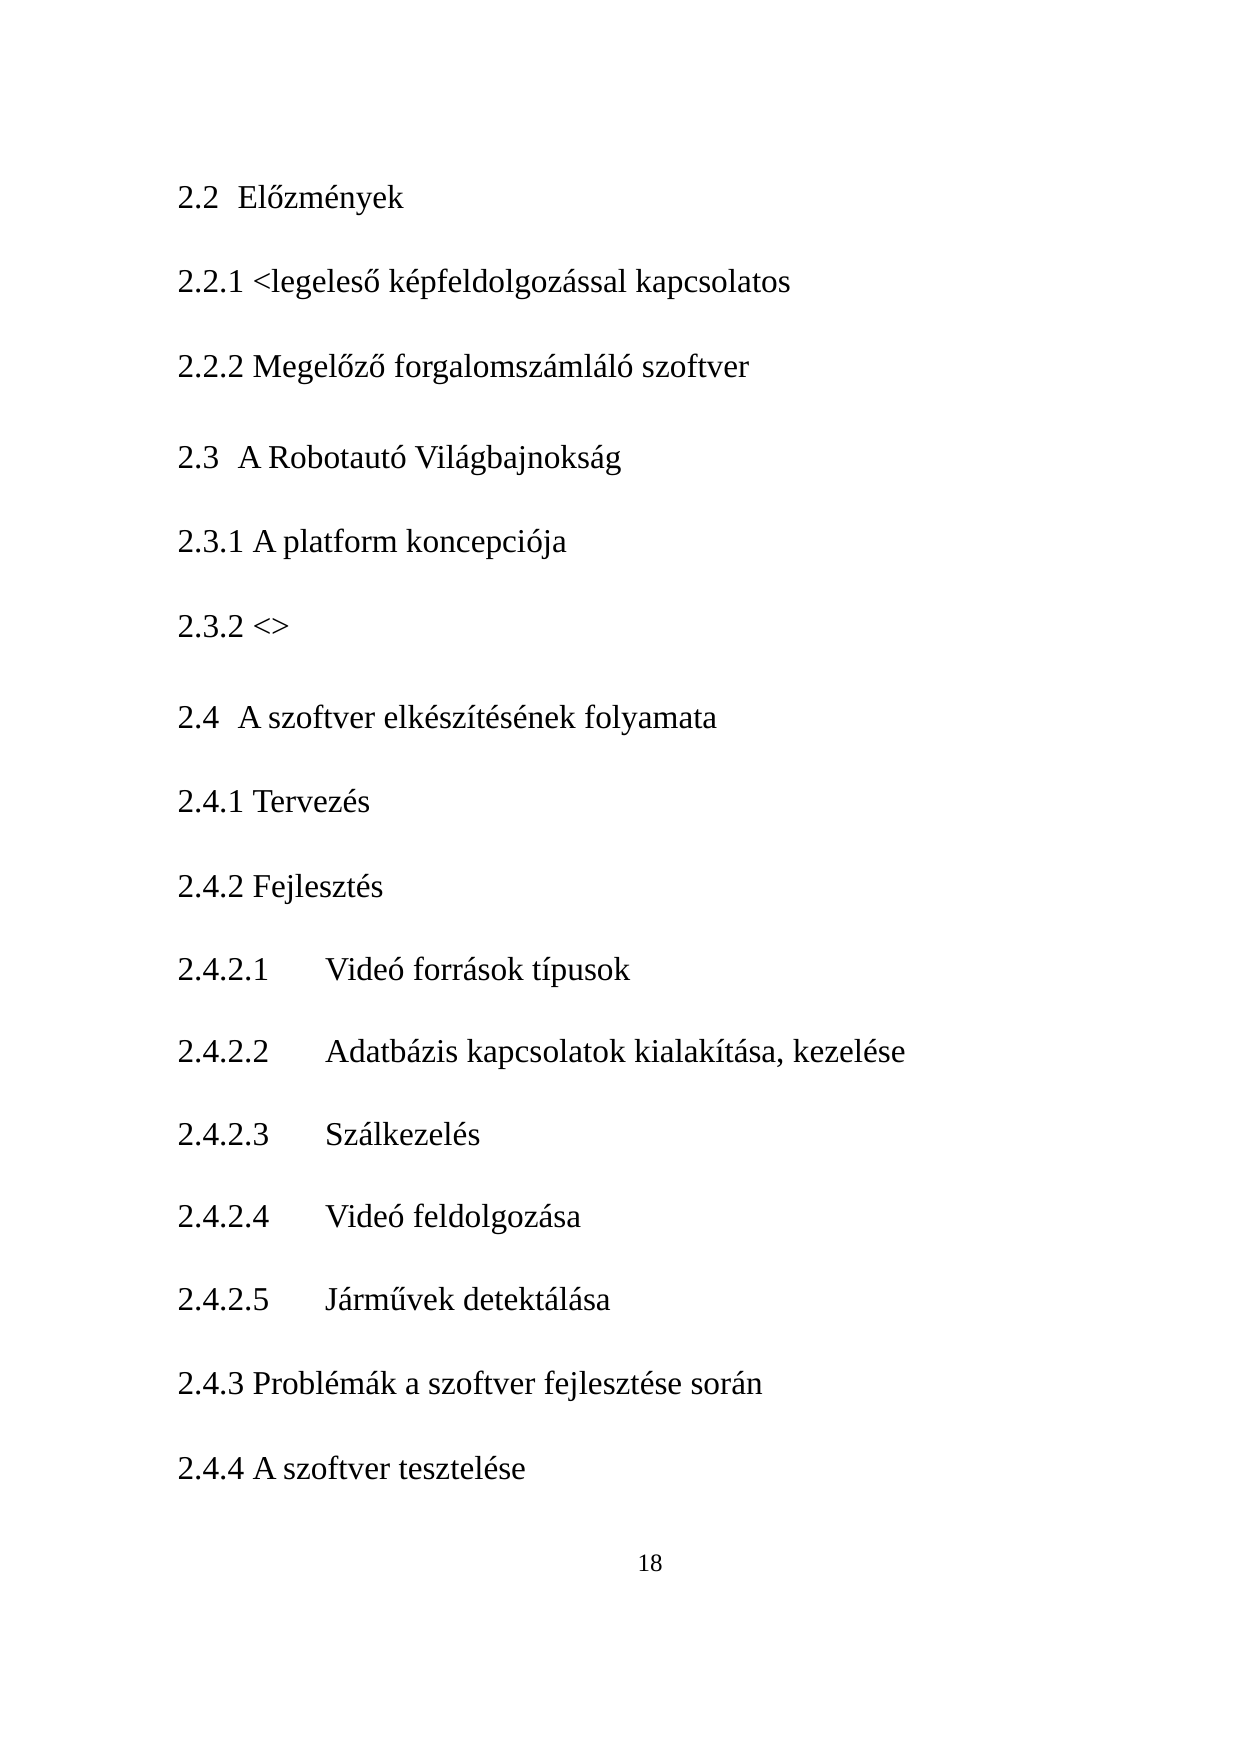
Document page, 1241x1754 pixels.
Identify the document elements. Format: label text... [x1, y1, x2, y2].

subtitle Előzmények [177, 177, 1122, 216]
subtitle A platform koncepciója [177, 522, 1122, 560]
subtitle A szoftver elkészítésének folyamata [177, 697, 1122, 736]
subtitle Videó feldolgozása [177, 1196, 1122, 1235]
subtitle Adatbázis kapcsolatok kialakítása, kezelése [177, 1031, 1122, 1070]
subtitle Fejlesztés [177, 866, 1122, 905]
subtitle Tervezés [177, 782, 1122, 820]
subtitle Járművek detektálása [177, 1279, 1122, 1317]
subtitle Megelőző forgalomszámláló szoftver [177, 346, 1122, 385]
subtitle Videó források típusok [177, 949, 1122, 987]
subtitle Szálkezelés [177, 1114, 1122, 1152]
subtitle A Robotautó Világbajnokság [177, 437, 1122, 476]
subtitle A szoftver tesztelése [177, 1448, 1122, 1486]
subtitle Problémák a szoftver fejlesztése során [177, 1363, 1122, 1402]
subtitle <> [177, 606, 1122, 645]
subtitle <legeleső képfeldolgozással kapcsolatos [177, 262, 1122, 300]
